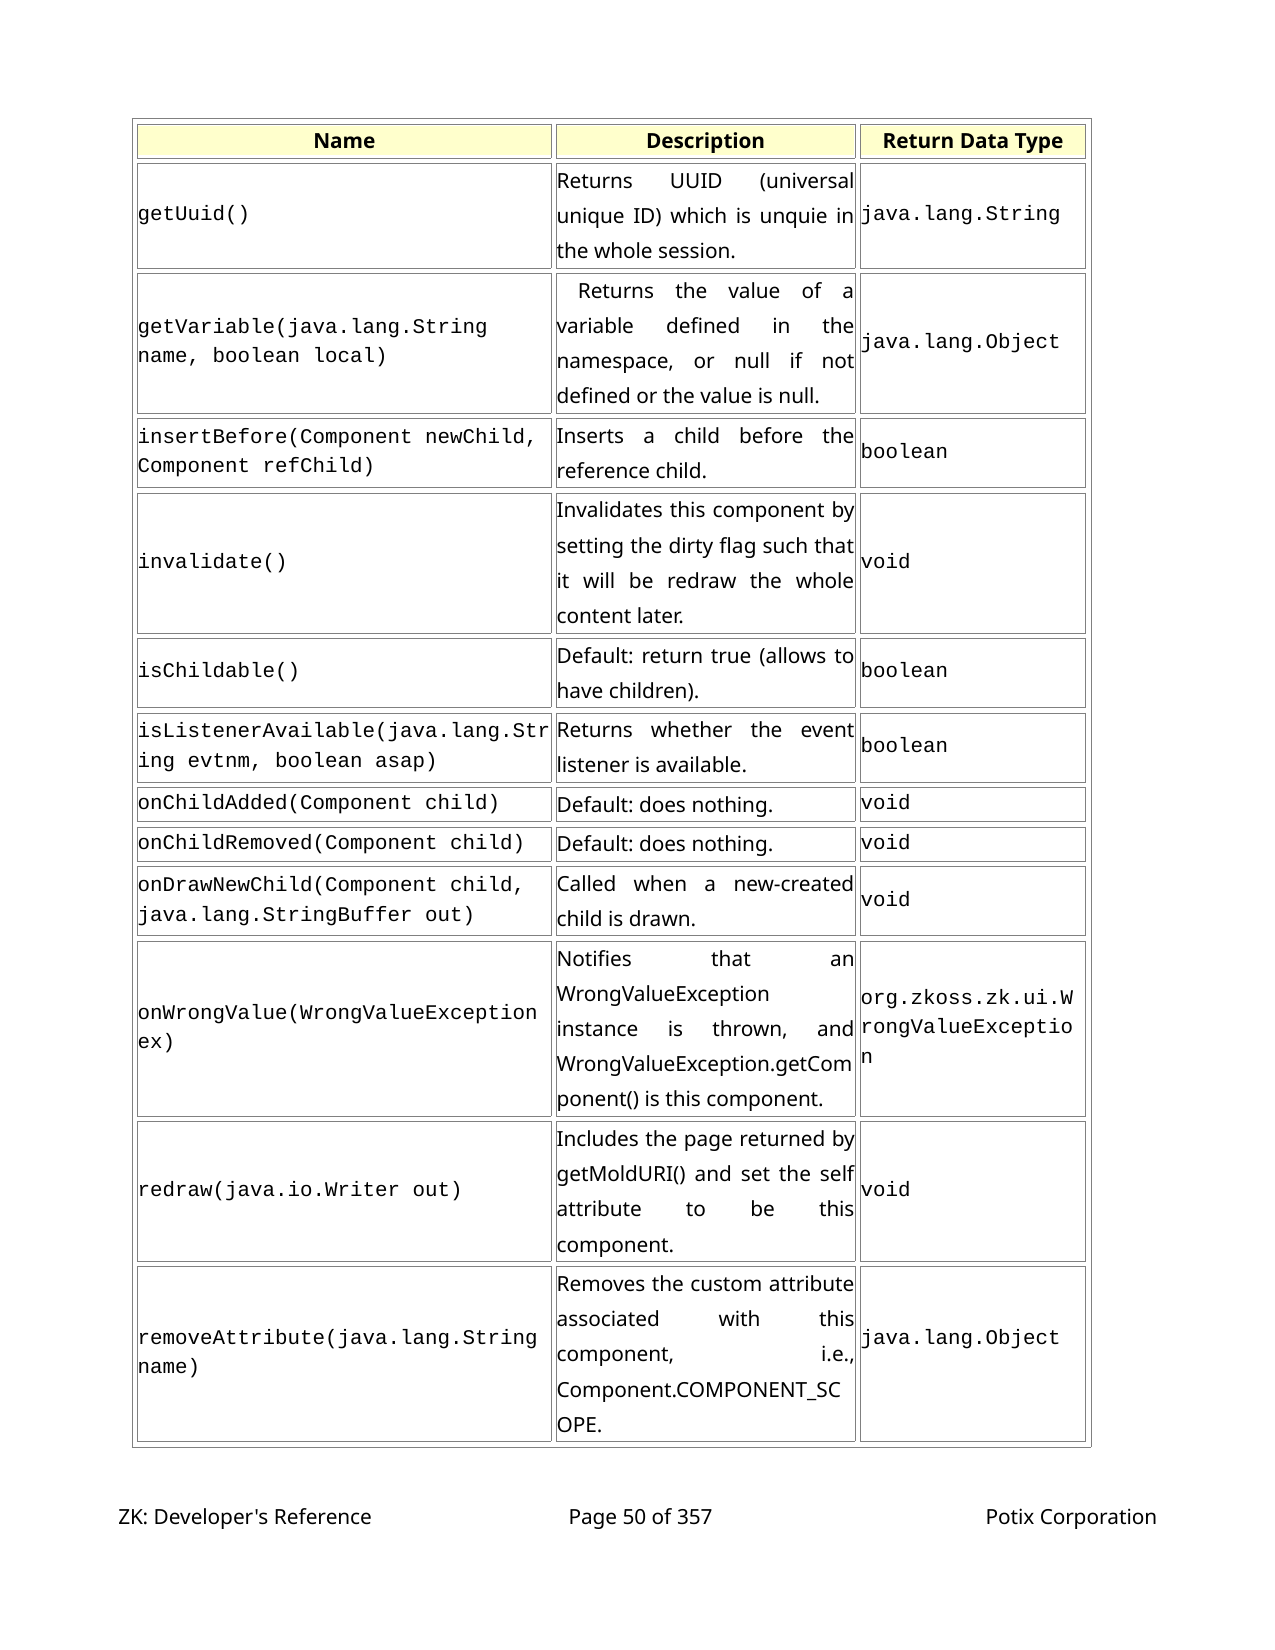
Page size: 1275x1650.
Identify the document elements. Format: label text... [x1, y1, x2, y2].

table_cell java.lang.Object [858, 268, 1088, 413]
table_header Name [134, 119, 553, 158]
table_cell getUuid() [134, 158, 553, 267]
table_cell insertBefore(Component newChild, Component refChild) [134, 413, 553, 487]
table_cell Called when a new-created child is drawn. [554, 861, 857, 935]
table_cell Returns whether the event listener is available. [554, 707, 857, 782]
table_cell Returns the value of a variable defined in the namespace, or null if not defined or the value is null. [554, 268, 857, 413]
table_cell Includes the page returned by getMoldURI() and set the self attribute to be this component. [554, 1116, 857, 1261]
table_cell boolean [858, 707, 1088, 782]
table_header Description [554, 119, 857, 158]
table_cell Default: return true (allows to have children). [554, 633, 857, 707]
table_cell boolean [858, 413, 1088, 487]
table_cell Default: does nothing. [554, 782, 857, 821]
table_cell void [858, 821, 1088, 861]
table_cell getVariable(java.lang.String name, boolean local) [134, 268, 553, 413]
table_cell isChildable() [134, 633, 553, 707]
table_cell Invalidates this component by setting the dirty flag such that it will be redraw the whole content later. [554, 487, 857, 632]
table_cell void [858, 861, 1088, 935]
table_cell removeAttribute(java.lang.String name) [134, 1261, 553, 1441]
table_cell boolean [858, 633, 1088, 707]
table_cell isListenerAvailable(java.lang.String evtnm, boolean asap) [134, 707, 553, 782]
table_cell java.lang.Object [858, 1261, 1088, 1441]
table_cell onWrongValue(WrongValueException ex) [134, 935, 553, 1116]
table_cell onChildRemoved(Component child) [134, 821, 553, 861]
table_cell void [858, 782, 1088, 821]
table_cell Inserts a child before the reference child. [554, 413, 857, 487]
table_cell onChildAdded(Component child) [134, 782, 553, 821]
table_cell void [858, 1116, 1088, 1261]
table_header Return Data Type [858, 119, 1088, 158]
table_cell redraw(java.io.Writer out) [134, 1116, 553, 1261]
table_cell onDrawNewChild(Component child, java.lang.StringBuffer out) [134, 861, 553, 935]
table_cell Returns UUID (universal unique ID) which is unquie in the whole session. [554, 158, 857, 267]
table_cell invalidate() [134, 487, 553, 632]
table_cell Notifies that an WrongValueException instance is thrown, and WrongValueException.getComponent() is this component. [554, 935, 857, 1116]
table_cell java.lang.String [858, 158, 1088, 267]
table_cell Default: does nothing. [554, 821, 857, 861]
table_cell org.zkoss.zk.ui.WrongValueException [858, 935, 1088, 1116]
table_cell Removes the custom attribute associated with this component, i.e., Component.COMPONENT_SCOPE. [554, 1261, 857, 1441]
table_cell void [858, 487, 1088, 632]
